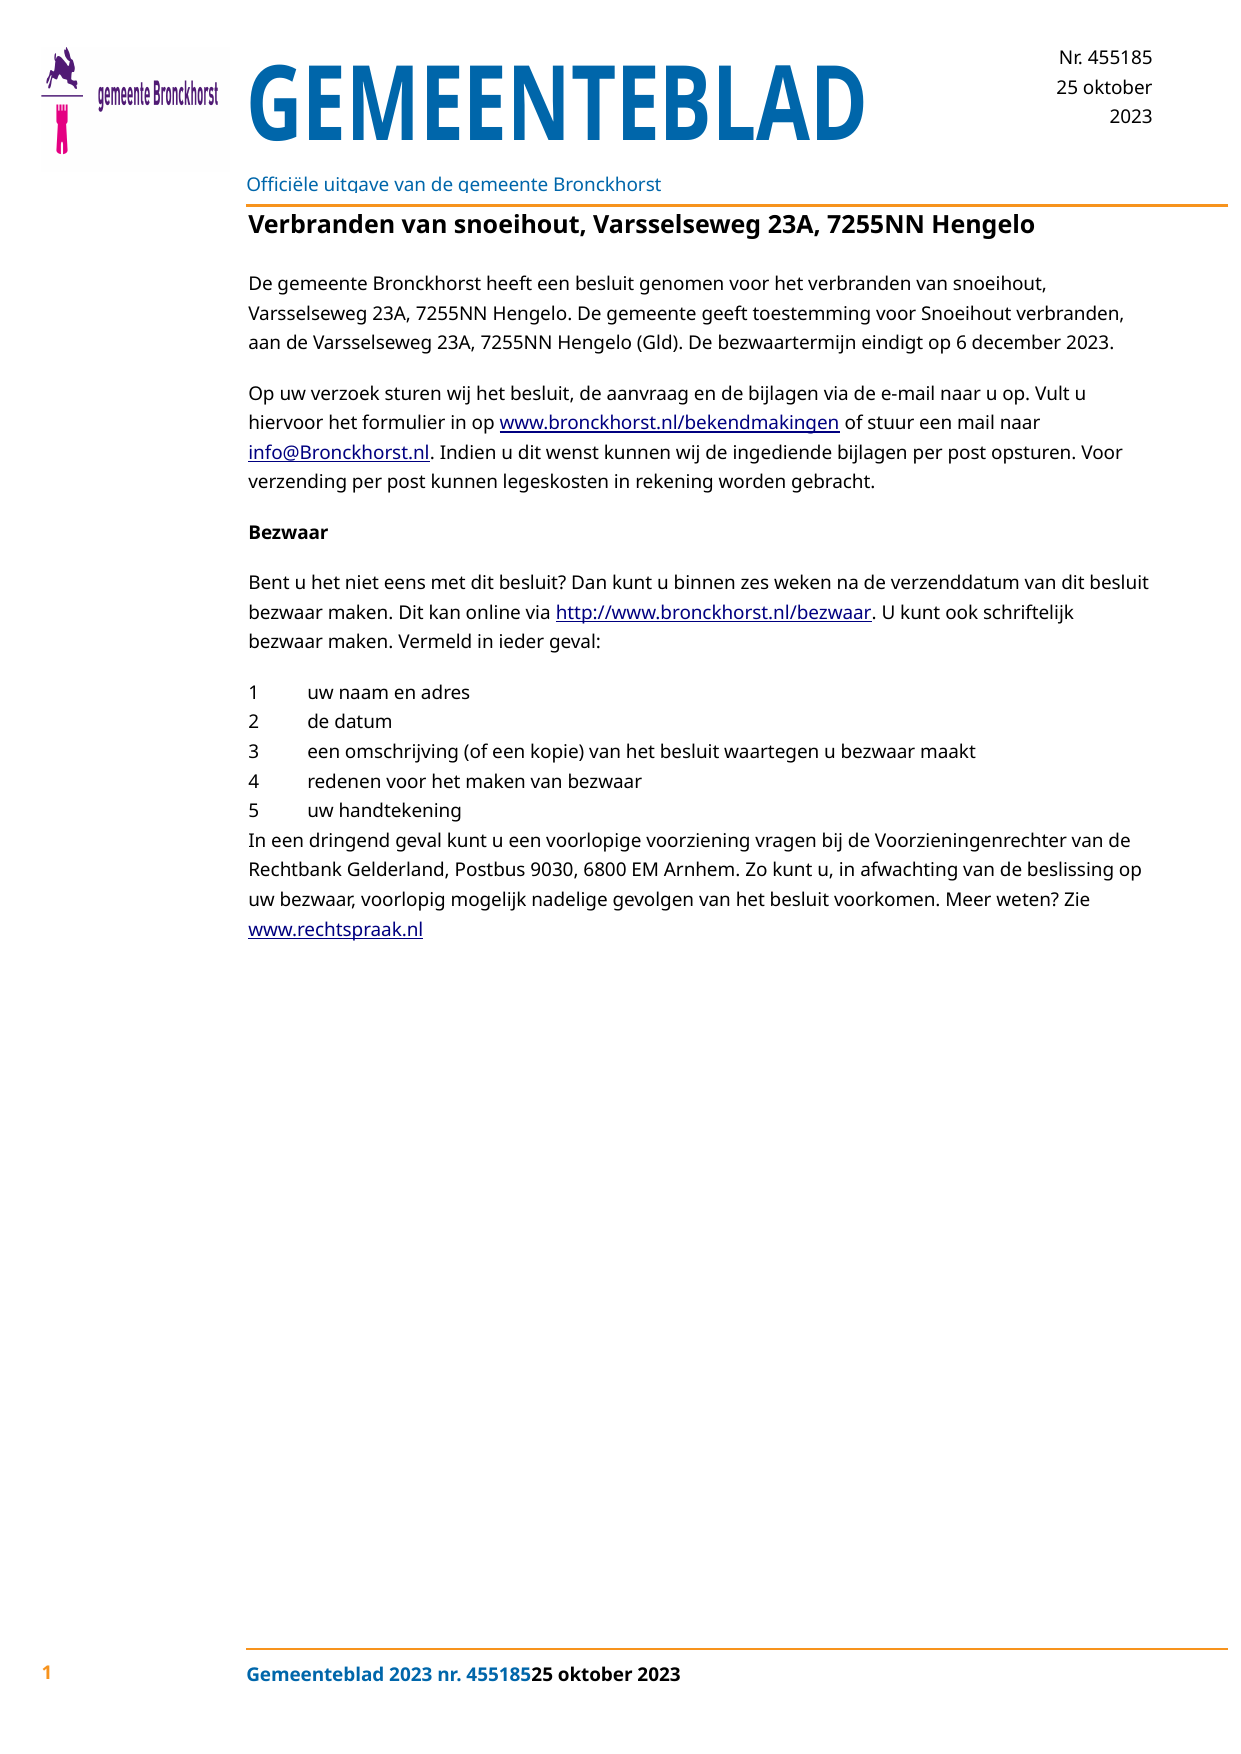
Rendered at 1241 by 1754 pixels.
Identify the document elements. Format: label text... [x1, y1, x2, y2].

list de datum [248, 709, 1152, 734]
text Bezwaar [248, 519, 1152, 545]
text Bent u het niet eens met dit besluit? Dan kunt u binnen zes weken na de verzenddatum van dit besluit bezwaar maken. Dit kan online via http://www.bronckhorst.nl/bezwaar. U kunt ook schriftelijk bezwaar maken. Vermeld in ieder geval: [248, 569, 1152, 654]
text De gemeente Bronckhorst heeft een besluit genomen voor het verbranden van snoeihout, Varsselseweg 23A, 7255NN Hengelo. De gemeente geeft toestemming voor Snoeihout verbranden, aan de Varsselseweg 23A, 7255NN Hengelo (Gld). De bezwaartermijn eindigt op 6 december 2023. [248, 270, 1152, 355]
list uw naam en adres [248, 679, 1152, 705]
list redenen voor het maken van bezwaar [248, 768, 1152, 793]
text In een dringend geval kunt u een voorlopige voorziening vragen bij de Voorzieningenrechter van de Rechtbank Gelderland, Postbus 9030, 6800 EM Arnhem. Zo kunt u, in afwachting van de beslissing op uw bezwaar, voorlopig mogelijk nadelige gevolgen van het besluit voorkomen. Meer weten? Zie www.rechtspraak.nl [248, 827, 1152, 941]
picture [41, 47, 231, 172]
list uw handtekening [248, 797, 1152, 823]
text Op uw verzoek sturen wij het besluit, de aanvraag en de bijlagen via de e-mail naar u op. Vult u hiervoor het formulier in op www.bronckhorst.nl/bekendmakingen of stuur een mail naar info@Bronckhorst.nl. Indien u dit wenst kunnen wij de ingediende bijlagen per post opsturen. Voor verzending per post kunnen legeskosten in rekening worden gebracht. [248, 380, 1152, 494]
text Verbranden van snoeihout, Varsselseweg 23A, 7255NN Hengelo [248, 207, 1152, 241]
list een omschrijving (of een kopie) van het besluit waartegen u bezwaar maakt [248, 738, 1152, 764]
